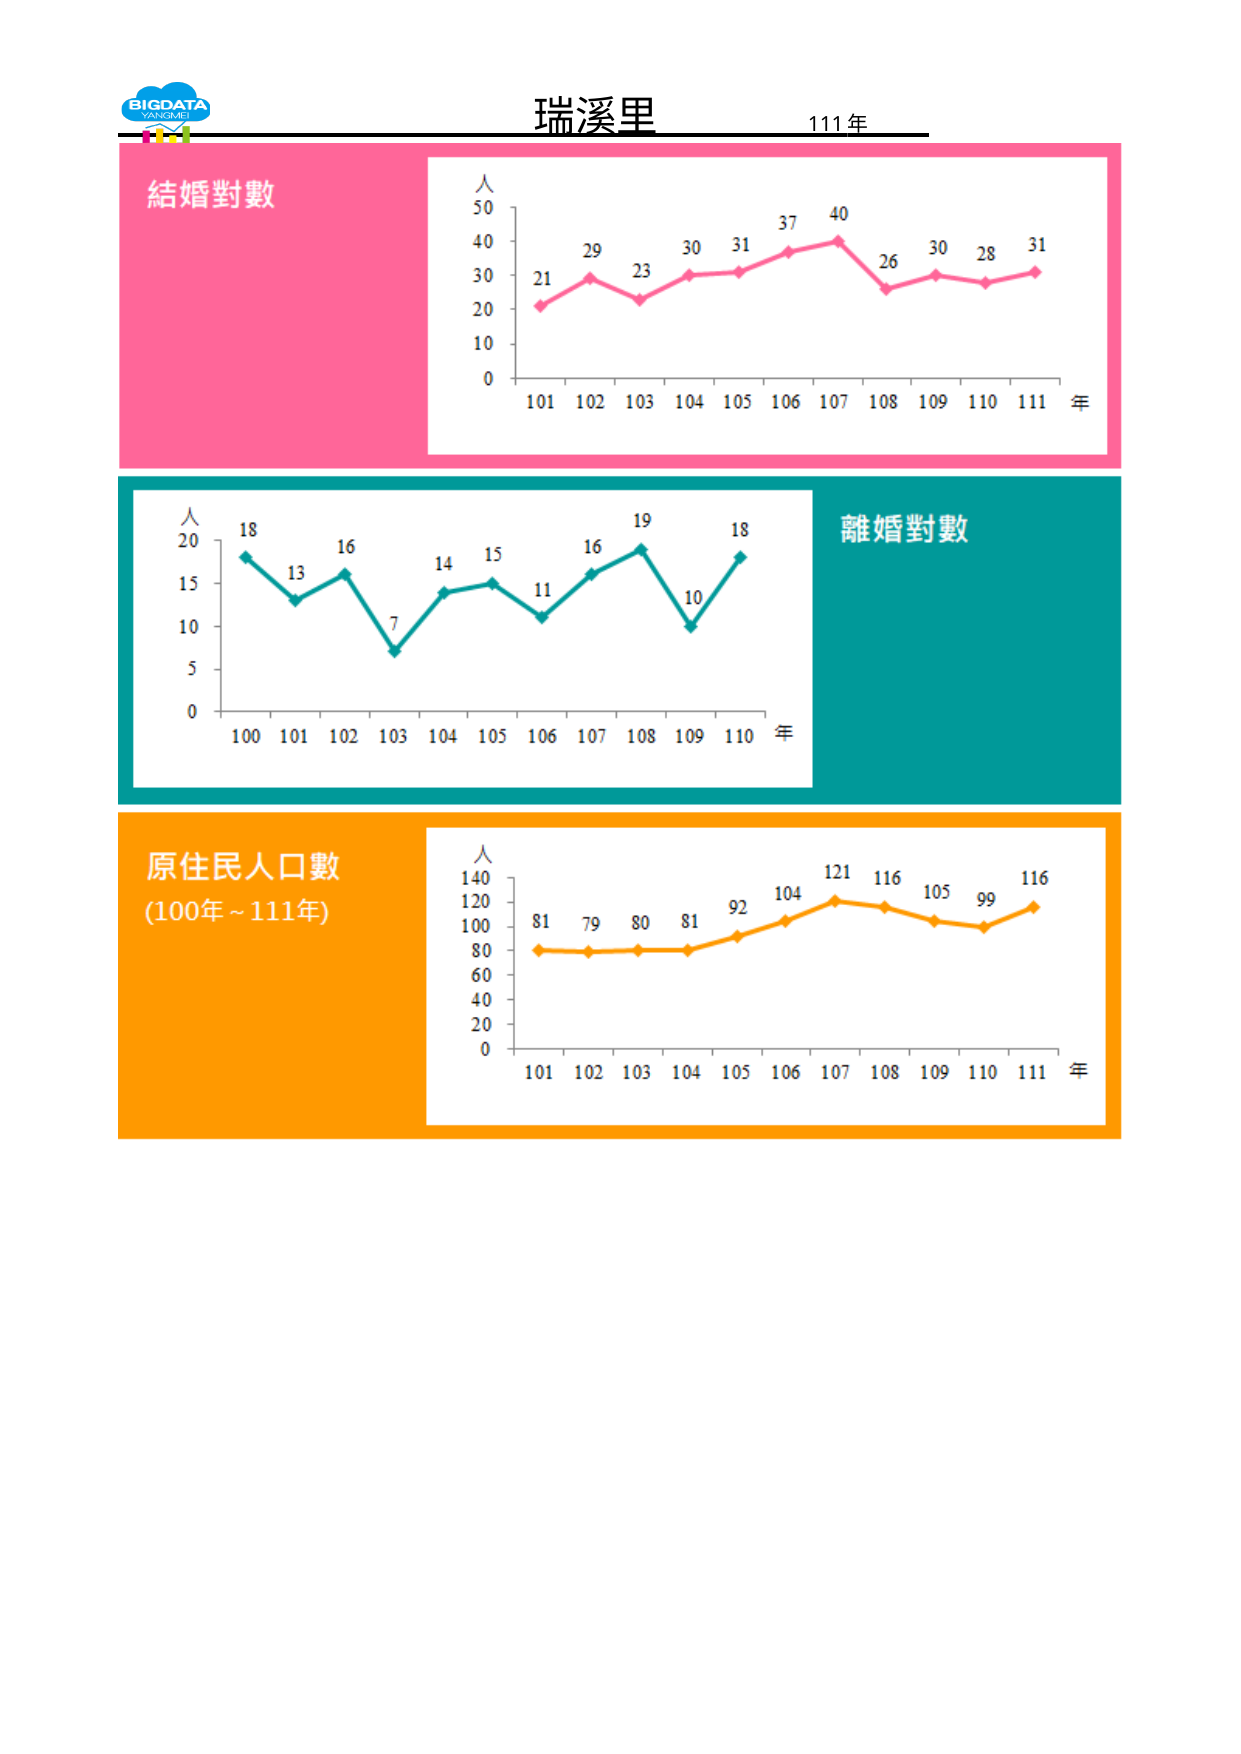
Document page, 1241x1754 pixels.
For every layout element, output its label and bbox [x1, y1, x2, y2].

picture [118, 114, 1123, 1147]
picture [185, 82, 210, 103]
picture [121, 82, 169, 105]
picture [195, 101, 206, 109]
picture [155, 101, 184, 109]
picture [129, 101, 140, 109]
